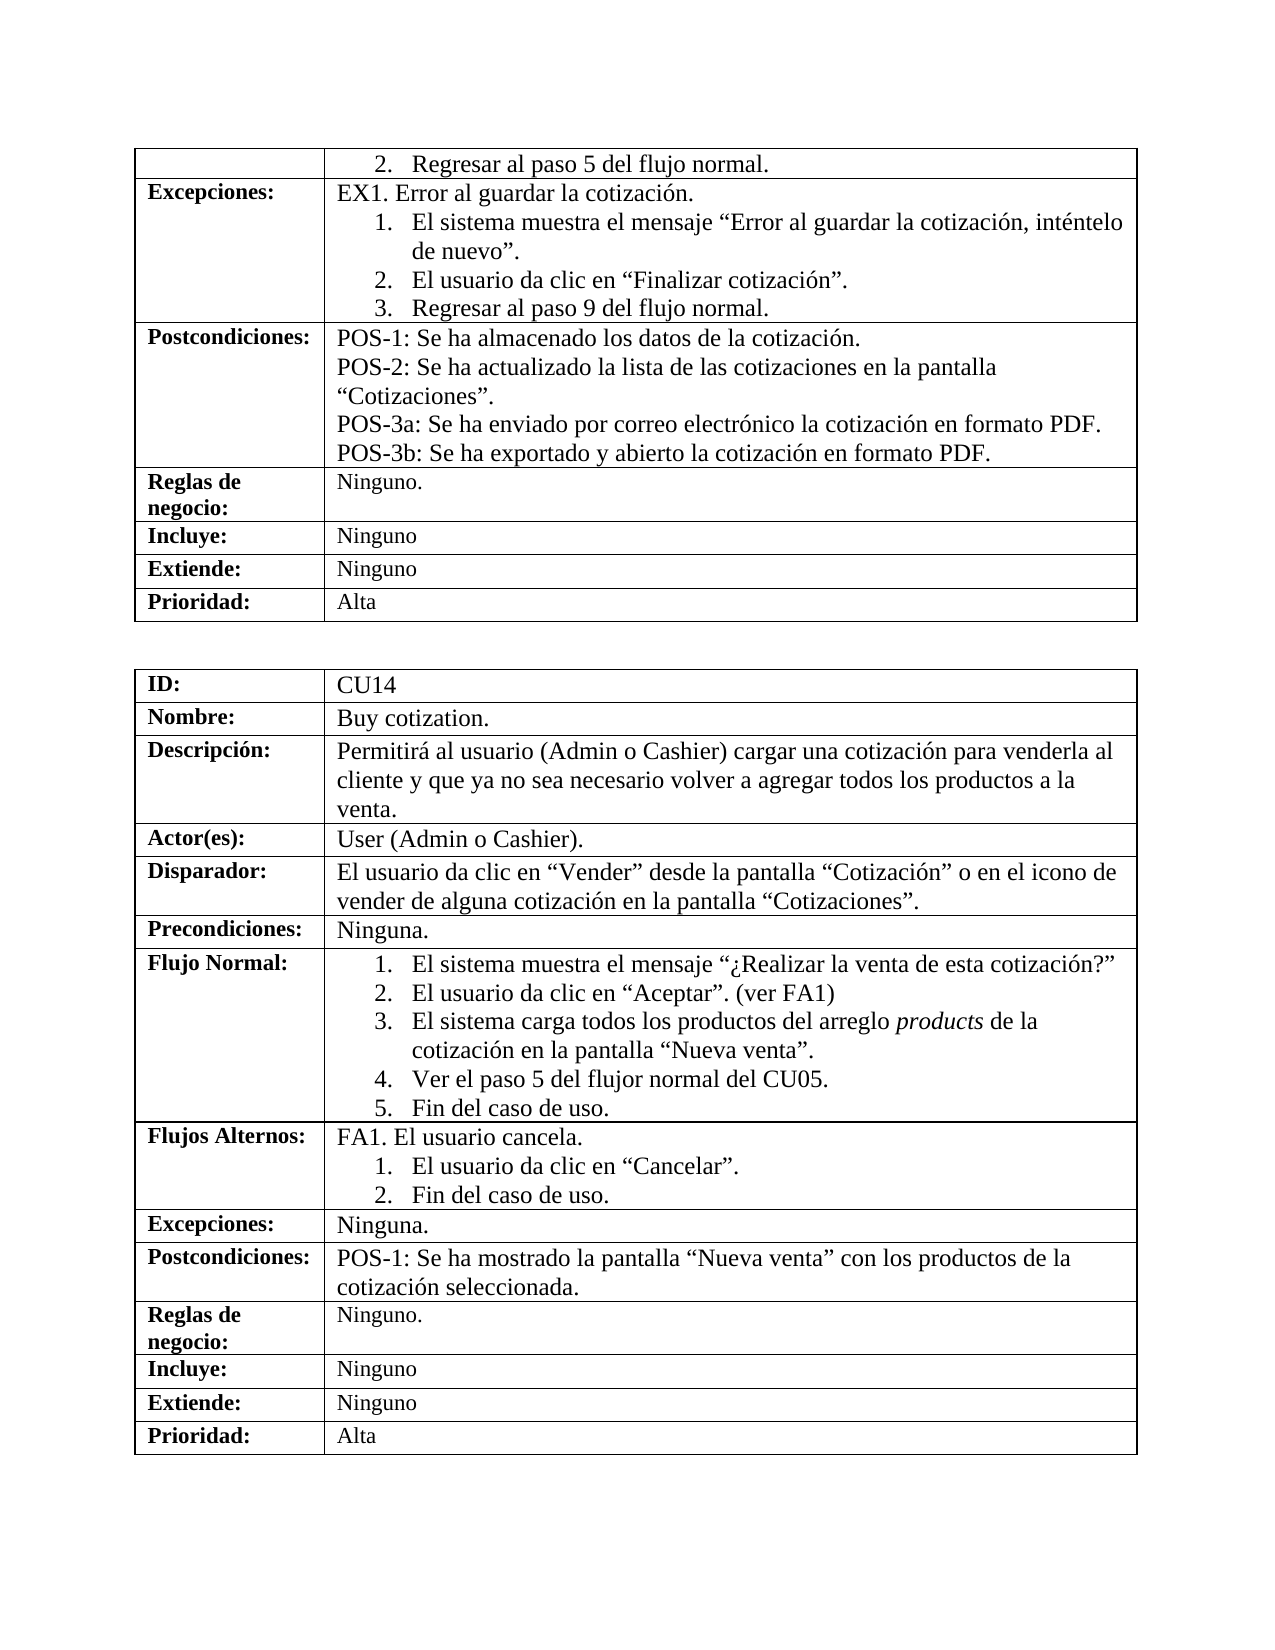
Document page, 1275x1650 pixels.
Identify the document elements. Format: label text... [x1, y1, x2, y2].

table_cell Ninguno [325, 1355, 1136, 1388]
table_cell Flujos Alternos: [136, 1123, 324, 1209]
table_cell Alta [325, 1422, 1136, 1454]
table_cell FA1. El usuario cancela. El usuario da clic en “Cancelar”. Fin del caso de uso. [325, 1123, 1136, 1209]
table_cell User (Admin o Cashier). [325, 824, 1136, 856]
table_cell Postcondiciones: [136, 323, 324, 467]
table_cell Alta [325, 589, 1136, 621]
table_cell Postcondiciones: [136, 1243, 324, 1301]
table_cell Disparador: [136, 857, 324, 914]
table_cell Nombre: [136, 703, 324, 735]
table_cell Extiende: [136, 555, 324, 587]
table_header CU14 [325, 670, 1136, 702]
table_cell Excepciones: [136, 1210, 324, 1242]
table_cell Reglas de negocio: [136, 1302, 324, 1354]
table_cell Actor(es): [136, 824, 324, 856]
table_cell Buy cotization. [325, 703, 1136, 735]
table_cell Ninguno. [325, 468, 1136, 521]
table_cell Flujo Normal: [136, 949, 324, 1121]
table_cell POS-1: Se ha almacenado los datos de la cotización. POS-2: Se ha actualizado la lista de las cotizaciones en la pantalla “Cotizaciones”. POS-3a: Se ha enviado por correo electrónico la cotización en formato PDF. POS-3b: Se ha exportado y abierto la cotización en formato PDF. [325, 323, 1136, 467]
table_cell Ninguna. [325, 1210, 1136, 1242]
table_cell Ninguno [325, 555, 1136, 587]
table_cell EX1. Error al guardar la cotización. El sistema muestra el mensaje “Error al guardar la cotización, inténtelo de nuevo”. El usuario da clic en “Finalizar cotización”. Regresar al paso 9 del flujo normal. [325, 179, 1136, 322]
table_cell Precondiciones: [136, 916, 324, 948]
table_cell El usuario da clic en “Vender” desde la pantalla “Cotización” o en el icono de vender de alguna cotización en la pantalla “Cotizaciones”. [325, 857, 1136, 914]
table_cell POS-1: Se ha mostrado la pantalla “Nueva venta” con los productos de la cotización seleccionada. [325, 1243, 1136, 1301]
table_cell [136, 149, 324, 177]
table_cell Incluye: [136, 1355, 324, 1388]
table_cell Ninguna. [325, 916, 1136, 948]
table_cell Extiende: [136, 1389, 324, 1421]
table_cell Reglas de negocio: [136, 468, 324, 521]
table_cell Ninguno [325, 1389, 1136, 1421]
table_cell El sistema muestra el mensaje “¿Realizar la venta de esta cotización?” El usuario da clic en “Aceptar”. (ver FA1) El sistema carga todos los productos del arreglo products de la cotización en la pantalla “Nueva venta”. Ver el paso 5 del flujor normal del CU05. Fin del caso de uso. [325, 949, 1136, 1121]
table_cell Prioridad: [136, 589, 324, 621]
table_cell Permitirá al usuario (Admin o Cashier) cargar una cotización para venderla al cliente y que ya no sea necesario volver a agregar todos los productos a la venta. [325, 736, 1136, 823]
table_cell Incluye: [136, 522, 324, 554]
table_cell Excepciones: [136, 179, 324, 322]
table_cell Descripción: [136, 736, 324, 823]
table_header ID: [136, 670, 324, 702]
table_cell Prioridad: [136, 1422, 324, 1454]
table_cell Ninguno. [325, 1302, 1136, 1354]
table_cell Ninguno [325, 522, 1136, 554]
